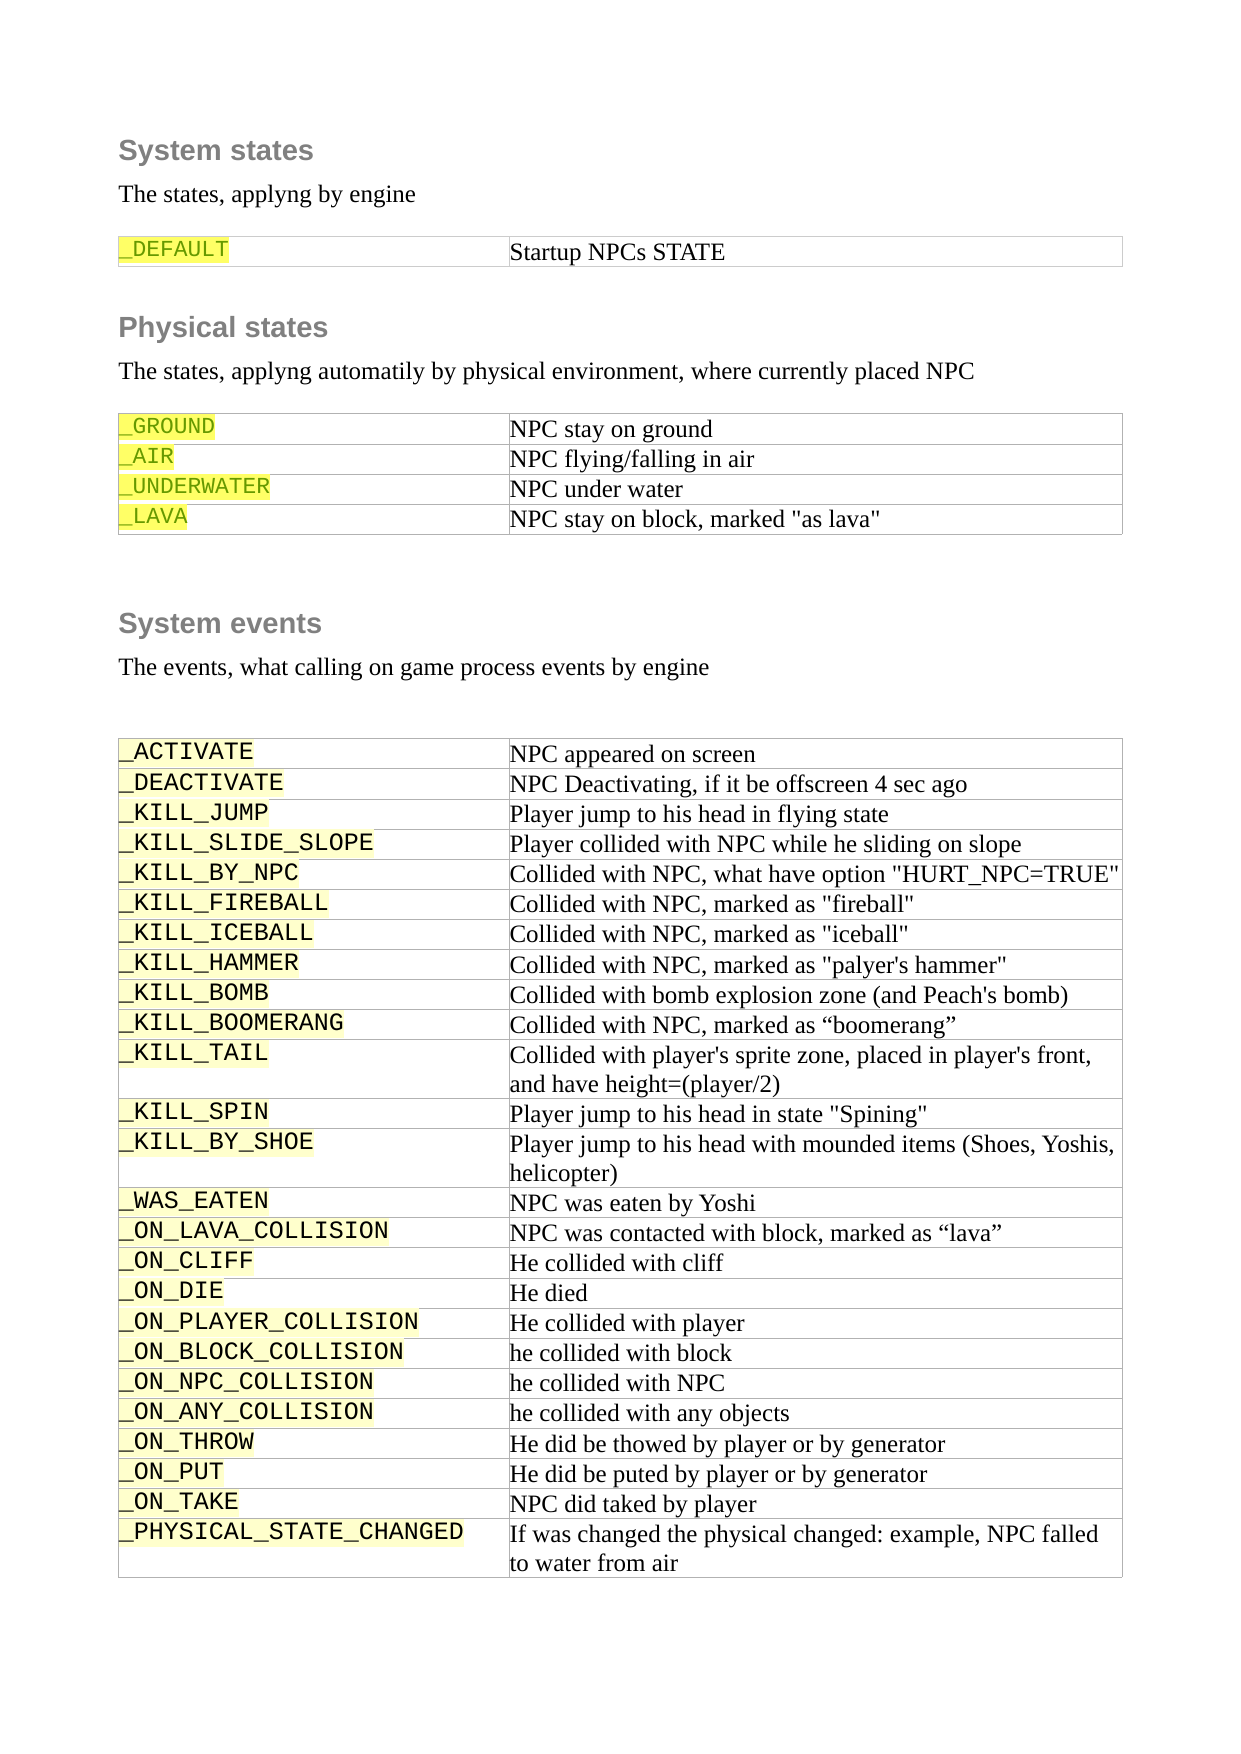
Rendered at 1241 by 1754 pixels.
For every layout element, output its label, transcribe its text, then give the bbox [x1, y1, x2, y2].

table_cell _KILL_SLIDE_SLOPE [119, 830, 509, 859]
table_header _GROUND [119, 414, 509, 443]
table_cell _KILL_ICEBALL [119, 920, 509, 949]
text The states, applyng automatily by physical environment, where currently placed NPC [118, 356, 1122, 384]
table_cell he collided with any objects [510, 1399, 1122, 1428]
table_cell Player jump to his head with mounded items (Shoes, Yoshis, helicopter) [510, 1129, 1122, 1187]
table_cell _UNDERWATER [119, 475, 509, 504]
table_cell _ON_ANY_COLLISION [119, 1399, 509, 1428]
subtitle Physical states [118, 310, 1122, 343]
table_cell Collided with NPC, what have option "HURT_NPC=TRUE" [510, 860, 1122, 889]
table_cell Collided with player's sprite zone, placed in player's front, and have height=(player/2) [510, 1040, 1122, 1098]
table_cell If was changed the physical changed: example, NPC falled to water from air [510, 1519, 1122, 1577]
table_cell He collided with cliff [510, 1248, 1122, 1277]
table_cell _KILL_BY_SHOE [119, 1129, 509, 1187]
table_cell _KILL_SPIN [119, 1099, 509, 1128]
table_header _DEFAULT [119, 237, 509, 266]
table_cell _KILL_JUMP [119, 800, 509, 828]
table_cell Collided with NPC, marked as "iceball" [510, 920, 1122, 949]
table_cell NPC stay on block, marked "as lava" [510, 505, 1122, 534]
table_cell he collided with block [510, 1339, 1122, 1368]
table_cell _KILL_BOMB [119, 980, 509, 1009]
text The events, what calling on game process events by engine [118, 652, 1122, 681]
table_cell NPC did taked by player [510, 1489, 1122, 1518]
table_cell _ON_TAKE [119, 1489, 509, 1518]
table_cell he collided with NPC [510, 1369, 1122, 1398]
table_cell _KILL_TAIL [119, 1040, 509, 1098]
table_cell NPC under water [510, 475, 1122, 504]
text The states, applyng by engine [118, 179, 1122, 207]
subtitle System states [118, 133, 1122, 166]
table_cell _KILL_FIREBALL [119, 890, 509, 919]
table_cell _ON_BLOCK_COLLISION [119, 1339, 509, 1368]
subtitle System events [118, 606, 1122, 639]
table_cell Player jump to his head in flying state [510, 800, 1122, 828]
table_cell _KILL_BY_NPC [119, 860, 509, 889]
table_header Startup NPCs STATE [510, 237, 1122, 266]
table_cell NPC flying/falling in air [510, 445, 1122, 473]
table_cell _ON_PUT [119, 1459, 509, 1488]
table_cell _ON_LAVA_COLLISION [119, 1218, 509, 1247]
table_cell _ON_PLAYER_COLLISION [119, 1309, 509, 1338]
table_cell _WAS_EATEN [119, 1188, 509, 1217]
table_cell He did be puted by player or by generator [510, 1459, 1122, 1488]
table_cell _PHYSICAL_STATE_CHANGED [119, 1519, 509, 1577]
table_cell Collided with NPC, marked as “boomerang” [510, 1010, 1122, 1039]
table_cell _LAVA [119, 505, 509, 534]
table_cell He did be thowed by player or by generator [510, 1429, 1122, 1458]
table_cell _ON_DIE [119, 1279, 509, 1307]
table_cell _DEACTIVATE [119, 769, 509, 798]
table_cell _KILL_BOOMERANG [119, 1010, 509, 1039]
table_cell Player jump to his head in state "Spining" [510, 1099, 1122, 1128]
table_cell He died [510, 1279, 1122, 1307]
table_cell _ON_CLIFF [119, 1248, 509, 1277]
table_cell _ON_NPC_COLLISION [119, 1369, 509, 1398]
table_header _ACTIVATE [119, 739, 509, 768]
table_cell _KILL_HAMMER [119, 950, 509, 979]
table_header NPC appeared on screen [510, 739, 1122, 768]
table_header NPC stay on ground [510, 414, 1122, 443]
table_cell Collided with NPC, marked as "fireball" [510, 890, 1122, 919]
table_cell Player collided with NPC while he sliding on slope [510, 830, 1122, 859]
table_cell Collided with NPC, marked as "palyer's hammer" [510, 950, 1122, 979]
table_cell He collided with player [510, 1309, 1122, 1338]
table_cell _ON_THROW [119, 1429, 509, 1458]
table_cell NPC Deactivating, if it be offscreen 4 sec ago [510, 769, 1122, 798]
table_cell Collided with bomb explosion zone (and Peach's bomb) [510, 980, 1122, 1009]
table_cell _AIR [119, 445, 509, 473]
table_cell NPC was contacted with block, marked as “lava” [510, 1218, 1122, 1247]
table_cell NPC was eaten by Yoshi [510, 1188, 1122, 1217]
